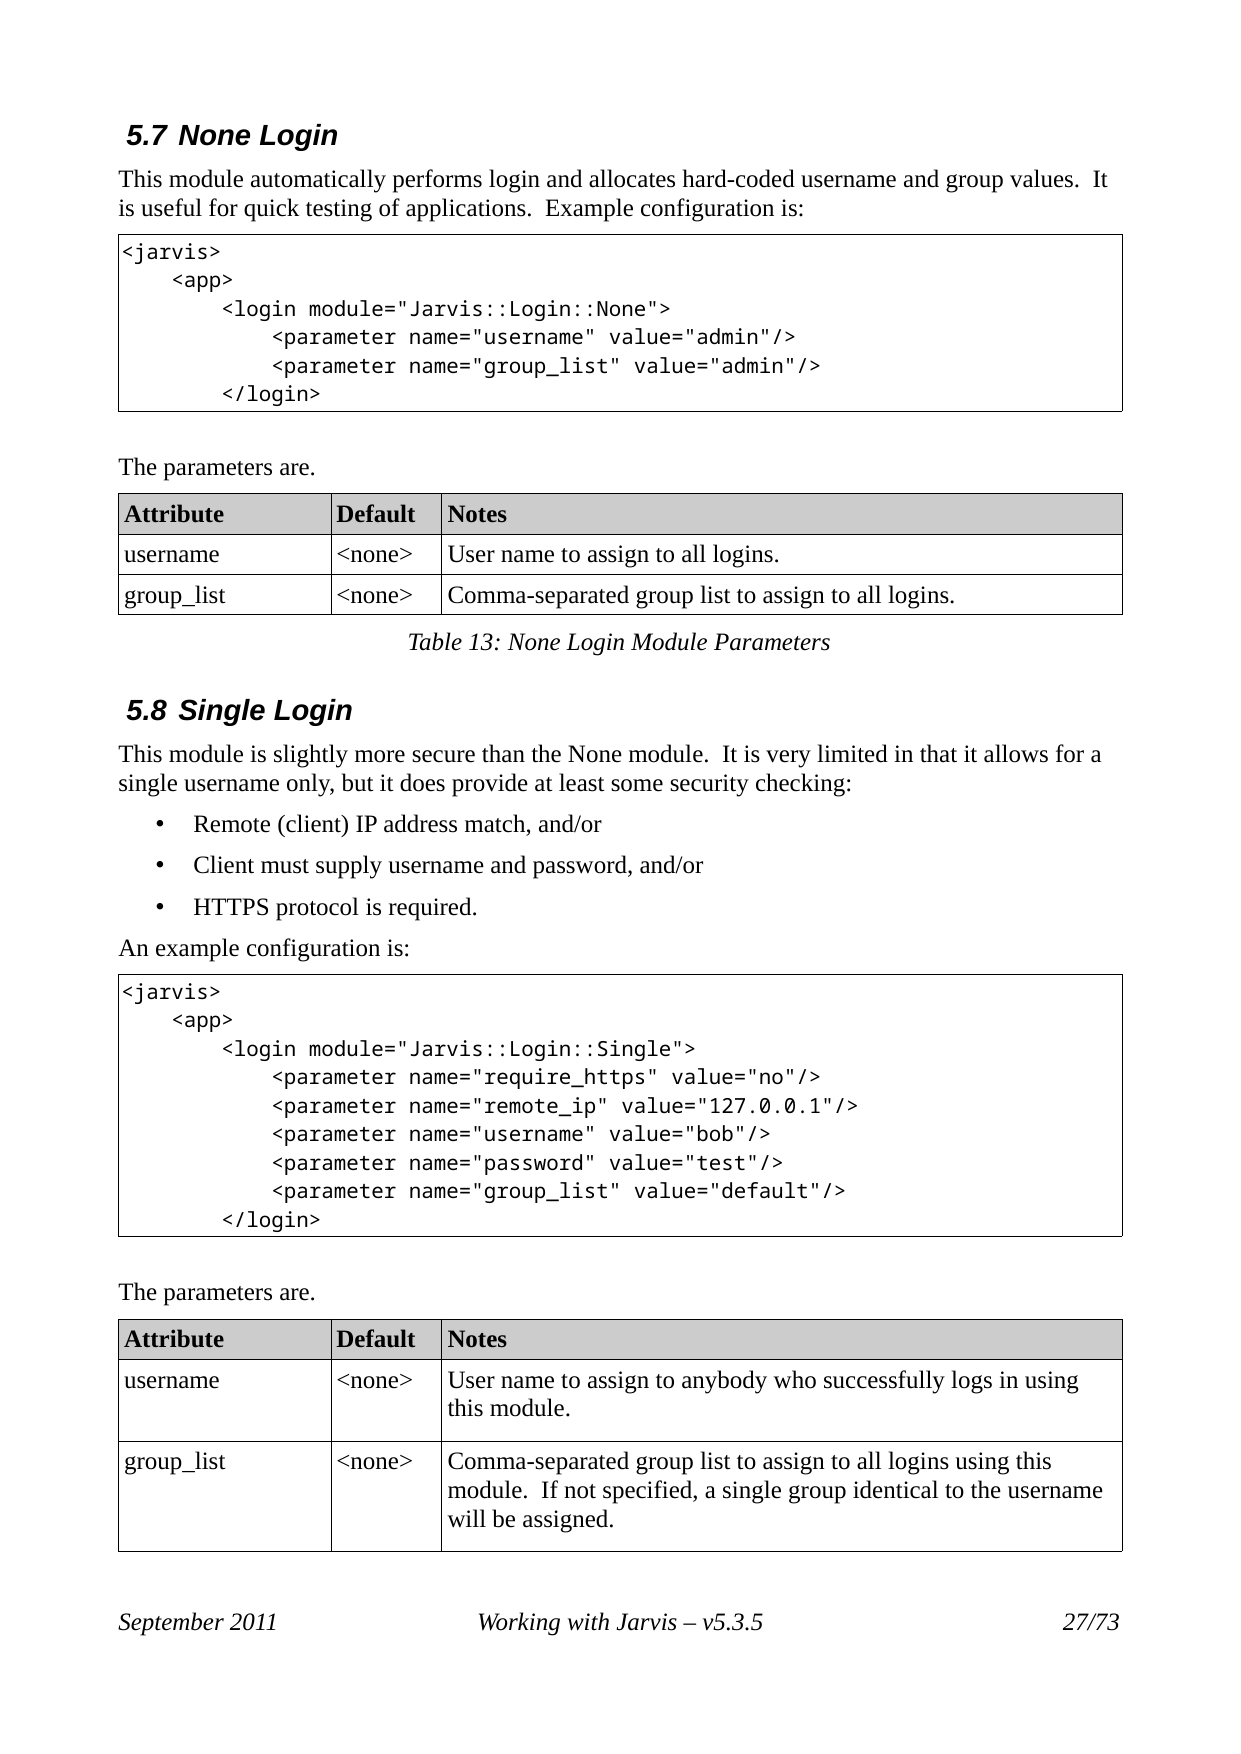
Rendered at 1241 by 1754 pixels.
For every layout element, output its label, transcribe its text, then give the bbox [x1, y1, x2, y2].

text <parameter name="password" value="test"/> [119, 1145, 1122, 1173]
text <app> [119, 1003, 1122, 1031]
table_cell username [119, 535, 331, 574]
text The parameters are. [118, 1277, 1122, 1306]
text <parameter name="username" value="admin"/> [119, 319, 1122, 348]
table_header Attribute [119, 1320, 331, 1359]
list Client must supply username and password, and/or [156, 850, 1122, 879]
subtitle None Login [118, 118, 1122, 152]
text </login> [119, 376, 1122, 411]
text <app> [119, 263, 1122, 291]
text <parameter name="require_https" value="no"/> [119, 1059, 1122, 1088]
table_cell group_list [119, 1442, 331, 1551]
table_header Default [332, 494, 441, 534]
table_header Notes [442, 1320, 1122, 1359]
text <jarvis> [119, 235, 1122, 263]
table_cell User name to assign to anybody who successfully logs in using this module. [442, 1360, 1122, 1441]
text The parameters are. [118, 452, 1122, 481]
list HTTPS protocol is required. [156, 892, 1122, 920]
text <parameter name="group_list" value="admin"/> [119, 348, 1122, 376]
table_header Default [332, 1320, 441, 1359]
text <parameter name="username" value="bob"/> [119, 1116, 1122, 1145]
text This module is slightly more secure than the None module. It is very limited in that it allows for a single username only, but it does provide at least some security checking: [118, 739, 1122, 797]
text <jarvis> [119, 975, 1122, 1003]
text <login module="Jarvis::Login::Single"> [119, 1031, 1122, 1059]
text <parameter name="group_list" value="default"/> [119, 1173, 1122, 1202]
text <parameter name="remote_ip" value="127.0.0.1"/> [119, 1088, 1122, 1116]
table_cell <none> [332, 575, 441, 614]
table_header Attribute [119, 494, 331, 534]
table_cell Comma-separated group list to assign to all logins using this module. If not specified, a single group identical to the username will be assigned. [442, 1442, 1122, 1551]
text </login> [119, 1202, 1122, 1236]
table_cell username [119, 1360, 331, 1441]
table_cell <none> [332, 1360, 441, 1441]
list Remote (client) IP address match, and/or [156, 809, 1122, 838]
table_cell Comma-separated group list to assign to all logins. [442, 575, 1122, 614]
subtitle Single Login [118, 693, 1122, 727]
table_cell <none> [332, 535, 441, 574]
text Table 13: None Login Module Parameters [118, 627, 1122, 656]
text An example configuration is: [118, 933, 1122, 962]
text This module automatically performs login and allocates hard-coded username and group values. It is useful for quick testing of applications. Example configuration is: [118, 164, 1122, 222]
table_cell group_list [119, 575, 331, 614]
table_cell <none> [332, 1442, 441, 1551]
table_cell User name to assign to all logins. [442, 535, 1122, 574]
table_header Notes [442, 494, 1122, 534]
text <login module="Jarvis::Login::None"> [119, 291, 1122, 319]
